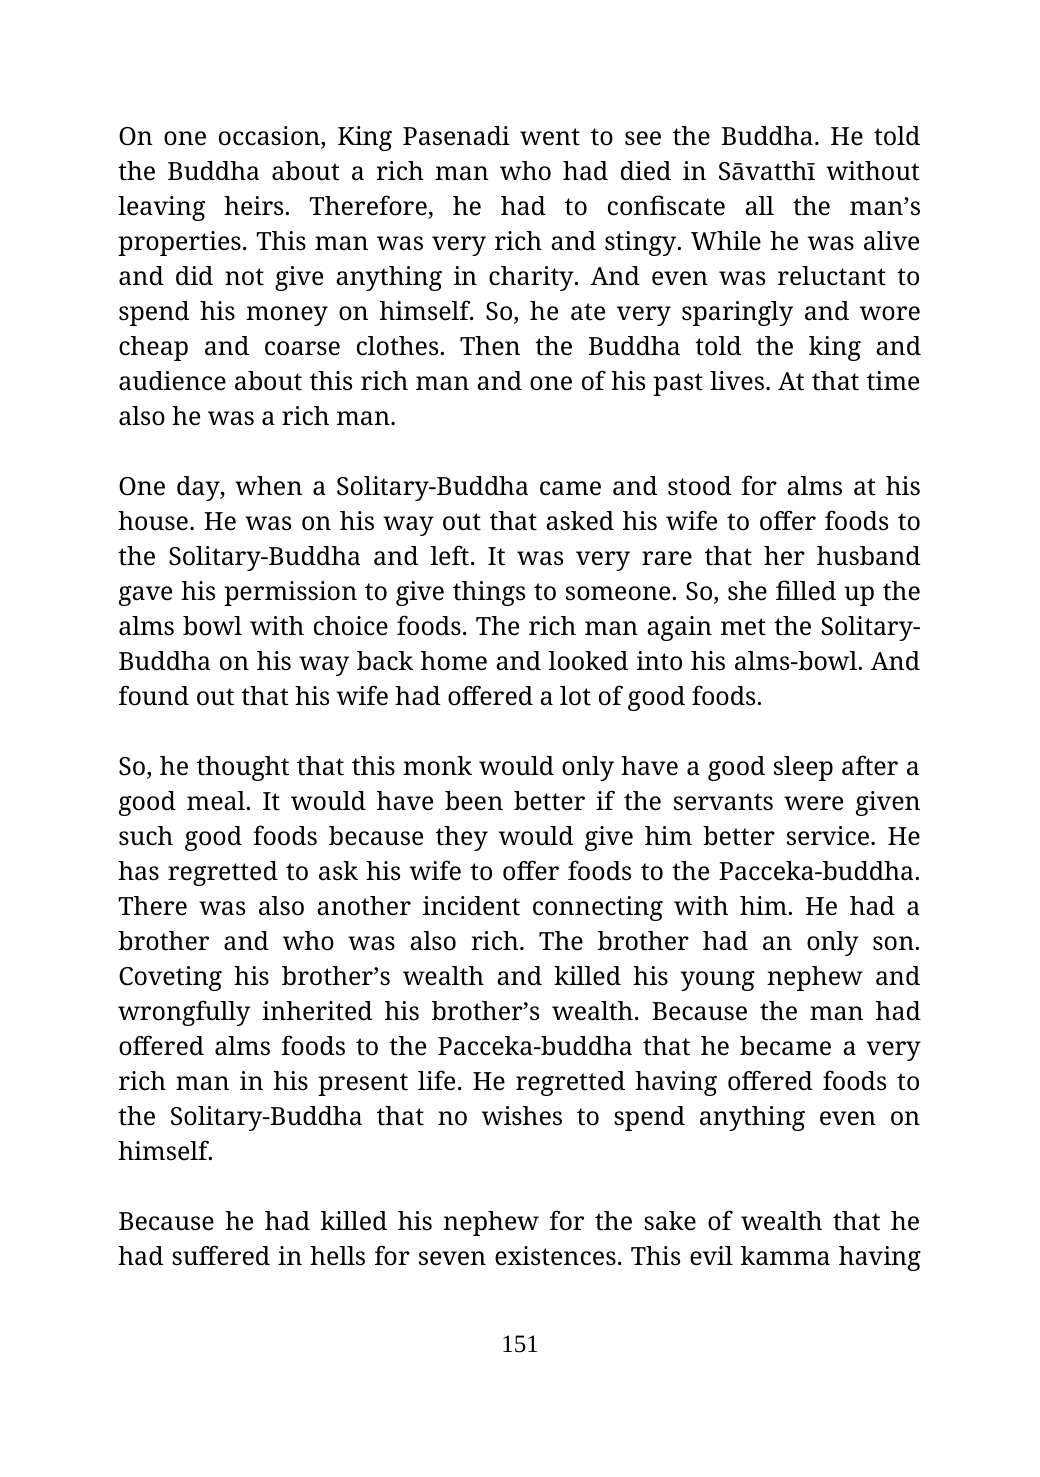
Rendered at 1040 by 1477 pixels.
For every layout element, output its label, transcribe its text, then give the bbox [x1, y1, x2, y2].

text On one occasion, King Pasenadi went to see the Buddha. He told the Buddha about a rich man who had died in Sāvatthī without leaving heirs. Therefore, he had to confiscate all the man’s properties. This man was very rich and stingy. While he was alive and did not give anything in charity. And even was reluctant to spend his money on himself. So, he ate very sparingly and wore cheap and coarse clothes. Then the Buddha told the king and audience about this rich man and one of his past lives. At that time also he was a rich man. One day, when a Solitary-Buddha came and stood for alms at his house. He was on his way out that asked his wife to offer foods to the Solitary-Buddha and left. It was very rare that her husband gave his permission to give things to someone. So, she filled up the alms bowl with choice foods. The rich man again met the Solitary-Buddha on his way back home and looked into his alms-bowl. And found out that his wife had offered a lot of good foods. So, he thought that this monk would only have a good sleep after a good meal. It would have been better if the servants were given such good foods because they would give him better service. He has regretted to ask his wife to offer foods to the Pacceka-buddha. There was also another incident connecting with him. He had a brother and who was also rich. The brother had an only son. Coveting his brother’s wealth and killed his young nephew and wrongfully inherited his brother’s wealth. Because the man had offered alms foods to the Pacceka-buddha that he became a very rich man in his present life. He regretted having offered foods to the Solitary-Buddha that no wishes to spend anything even on himself. Because he had killed his nephew for the sake of wealth that he had suffered in hells for seven existences. This evil kamma having [118, 118, 922, 1273]
